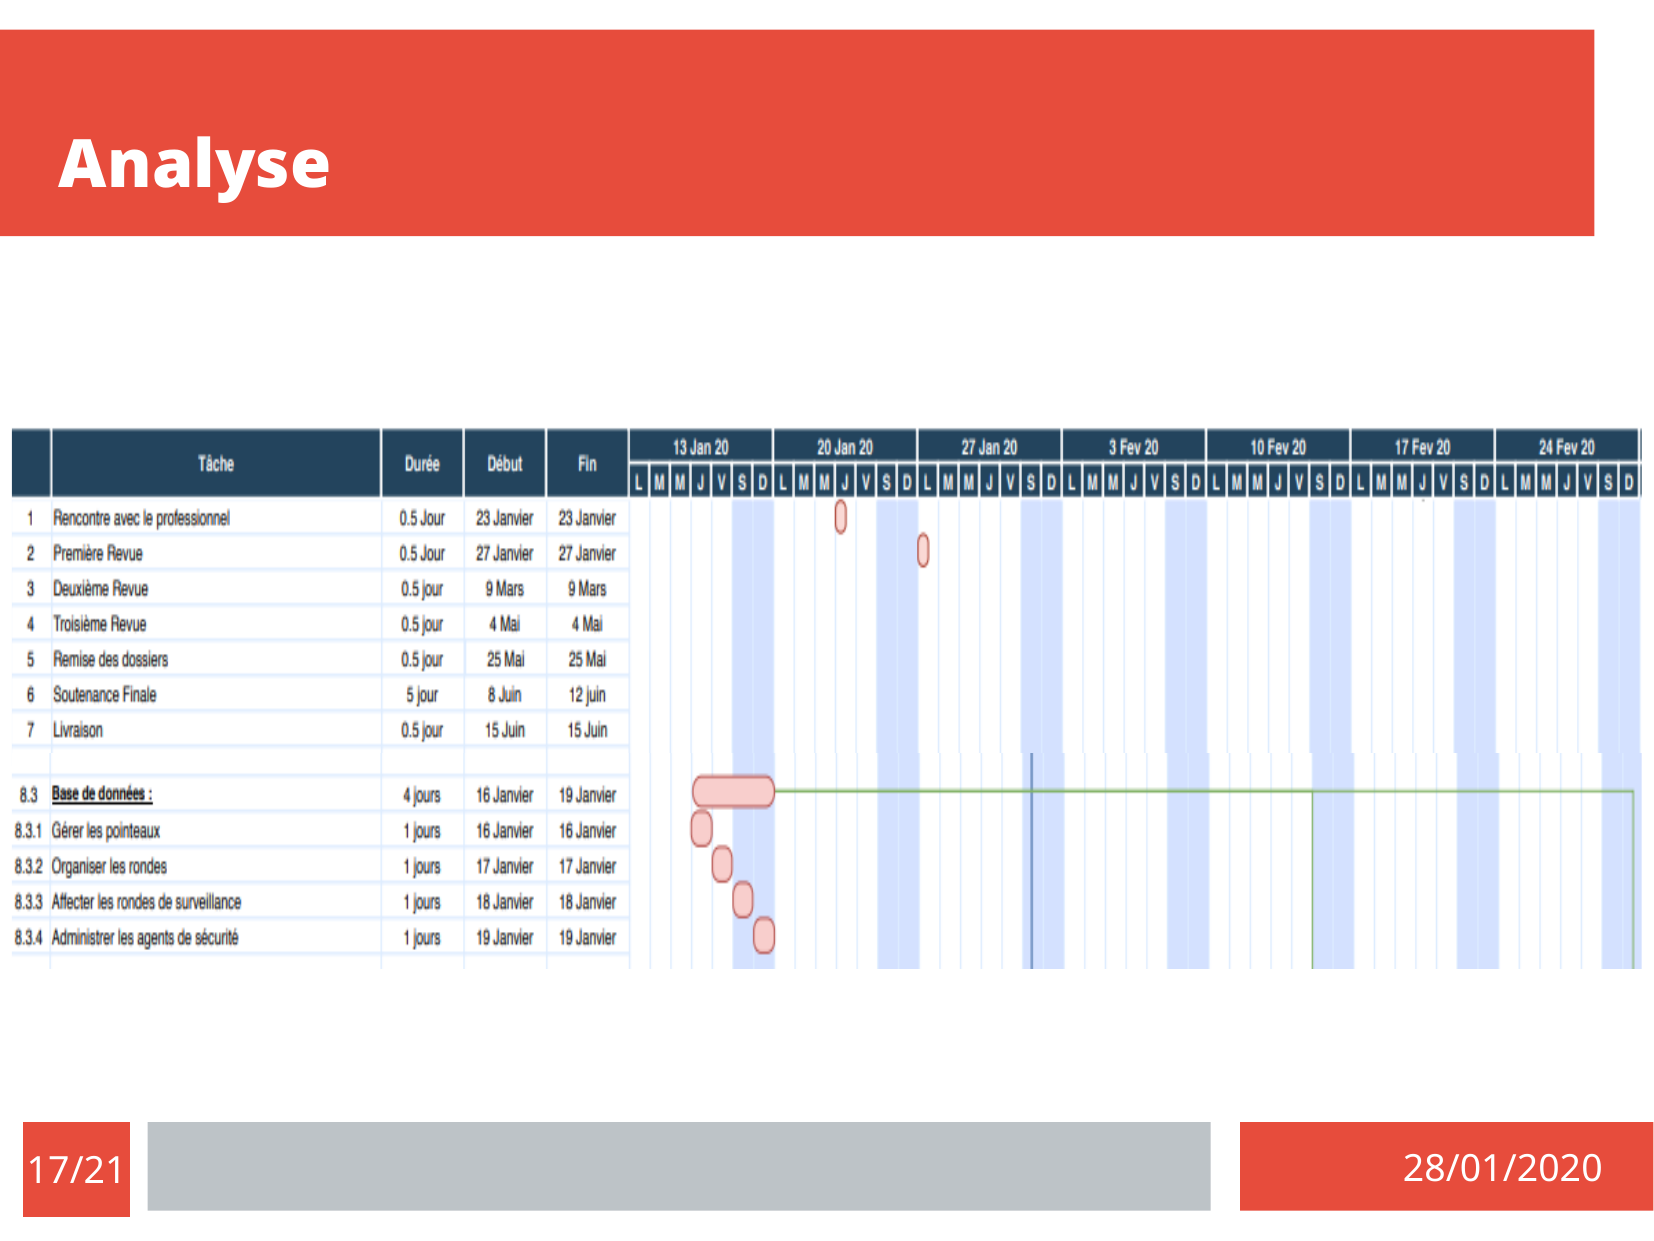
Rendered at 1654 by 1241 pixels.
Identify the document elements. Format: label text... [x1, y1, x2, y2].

title Analyse [59, 59, 1595, 207]
picture [11, 401, 1642, 969]
text_box <numéro>/21 [23, 1122, 130, 1217]
text_box 28/01/2020 [1388, 1133, 1634, 1196]
